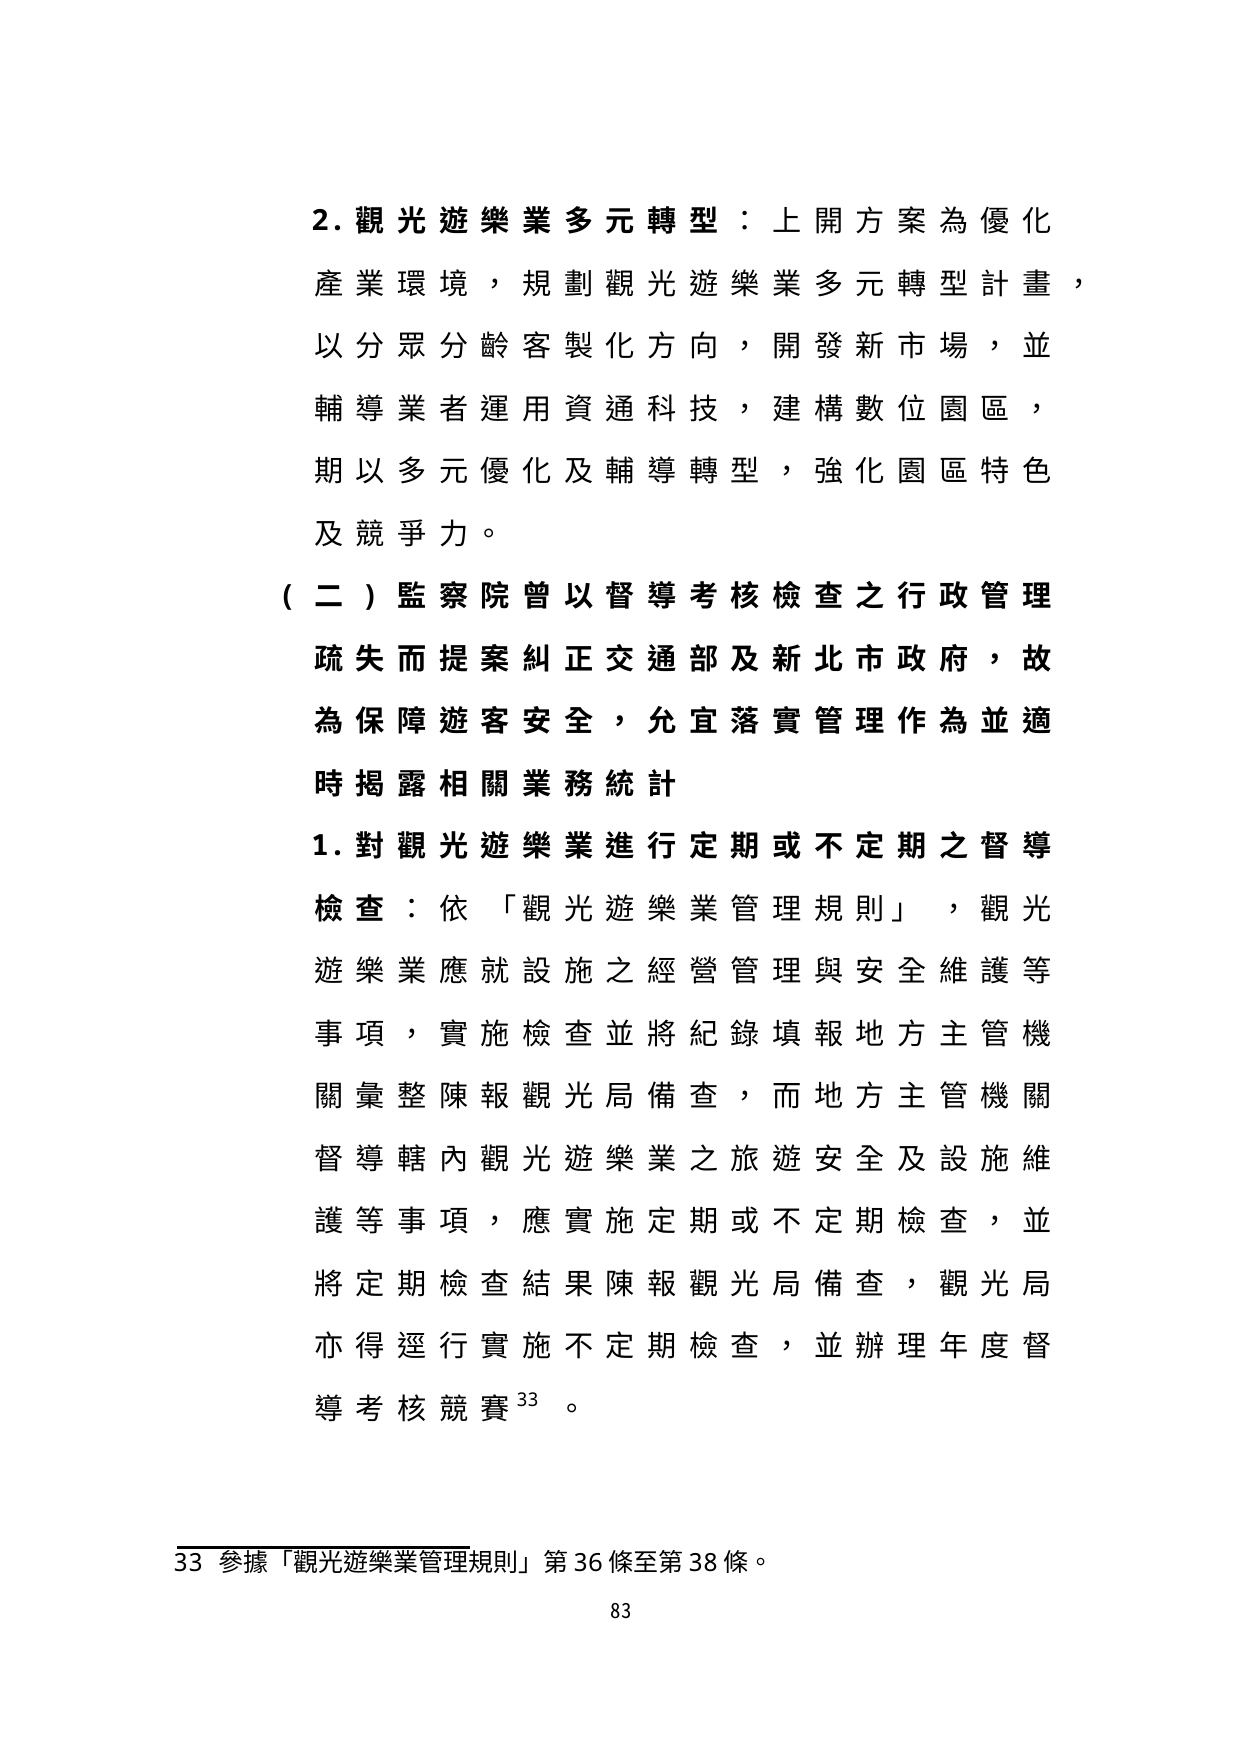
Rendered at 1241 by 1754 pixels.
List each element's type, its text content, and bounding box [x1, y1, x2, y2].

text 參據「觀光遊樂業管理規則」第36條至第38條。 [173, 1548, 1063, 1577]
text 2.觀光遊樂業多元轉型：上開方案為優化產業環境，規劃觀光遊樂業多元轉型計畫，以分眾分齡客製化方向，開發新市場，並輔導業者運用資通科技，建構數位園區，期以多元優化及輔導轉型，強化園區特色及競爭力。 [271, 177, 1058, 552]
text (二)監察院曾以督導考核檢查之行政管理疏失而提案糾正交通部及新北市政府，故為保障遊客安全，允宜落實管理作為並適時揭露相關業務統計 [242, 552, 1058, 802]
text 1.對觀光遊樂業進行定期或不定期之督導檢查：依「觀光遊樂業管理規則」，觀光遊樂業應就設施之經營管理與安全維護等事項，實施檢查並將紀錄填報地方主管機關彙整陳報觀光局備查，而地方主管機關督導轄內觀光遊樂業之旅遊安全及設施維護等事項，應實施定期或不定期檢查，並將定期檢查結果陳報觀光局備查，觀光局亦得逕行實施不定期檢查，並辦理年度督導考核競賽。 [271, 802, 1058, 1427]
